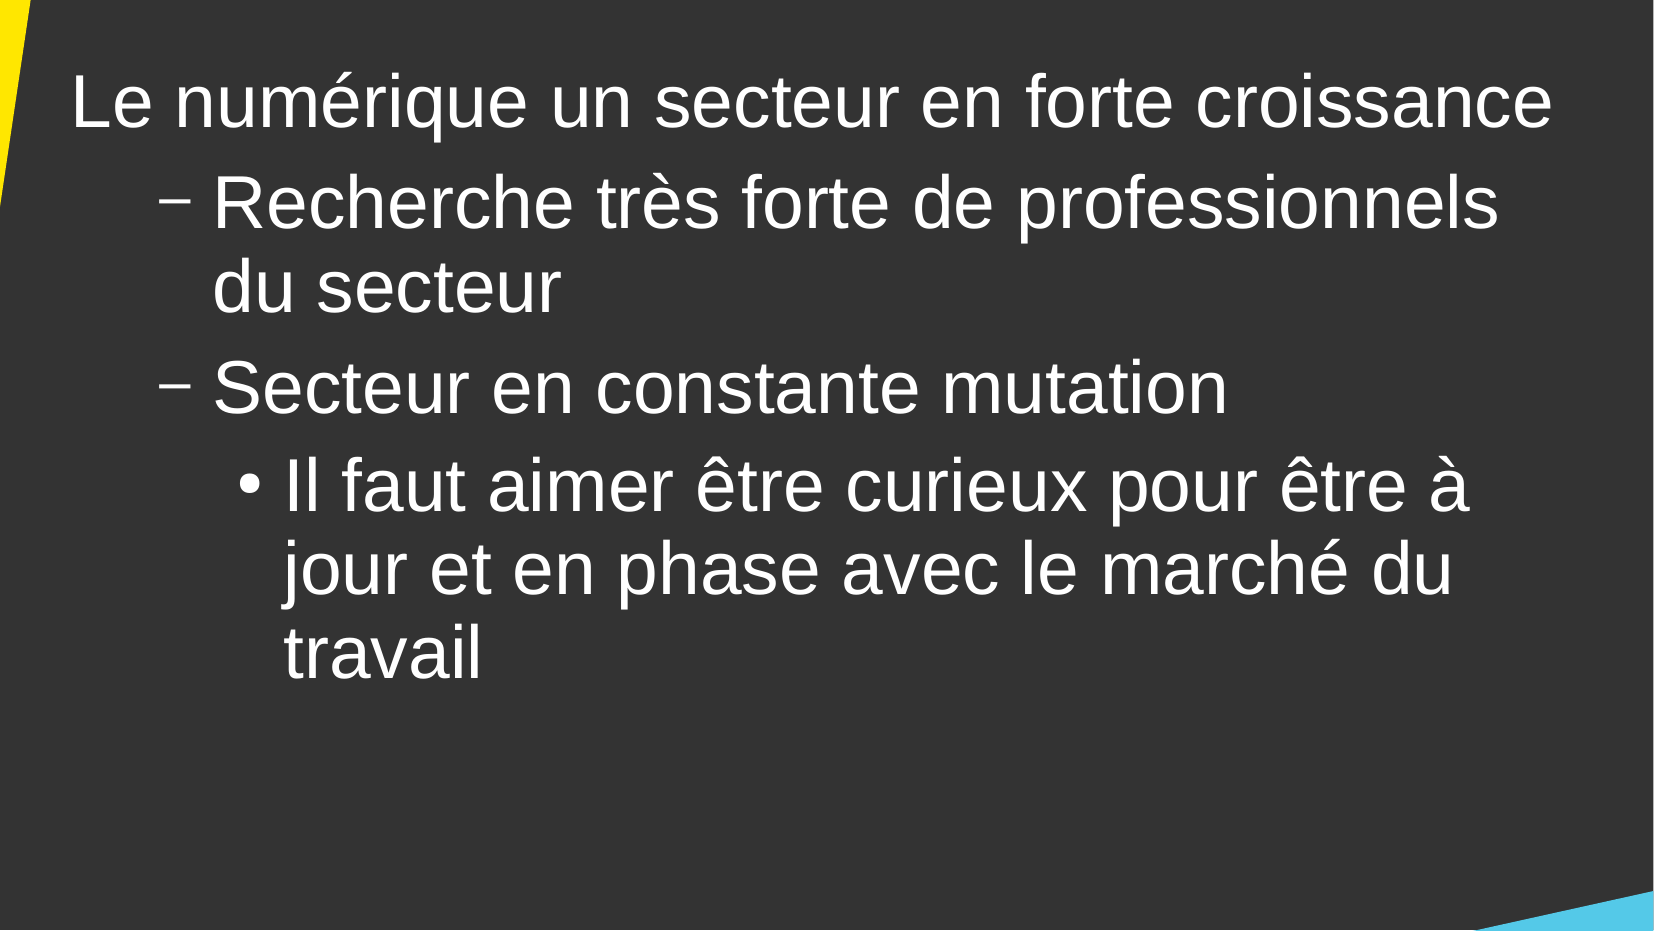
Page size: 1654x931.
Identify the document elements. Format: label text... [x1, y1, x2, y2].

list Le numérique un secteur en forte croissance Recherche très forte de professionnels du secteur Secteur en constante mutation Il faut aimer être curieux pour être à jour et en phase avec le marché du travail [70, 59, 1595, 827]
text_box [1472, 890, 1654, 931]
text_box [0, 0, 31, 207]
